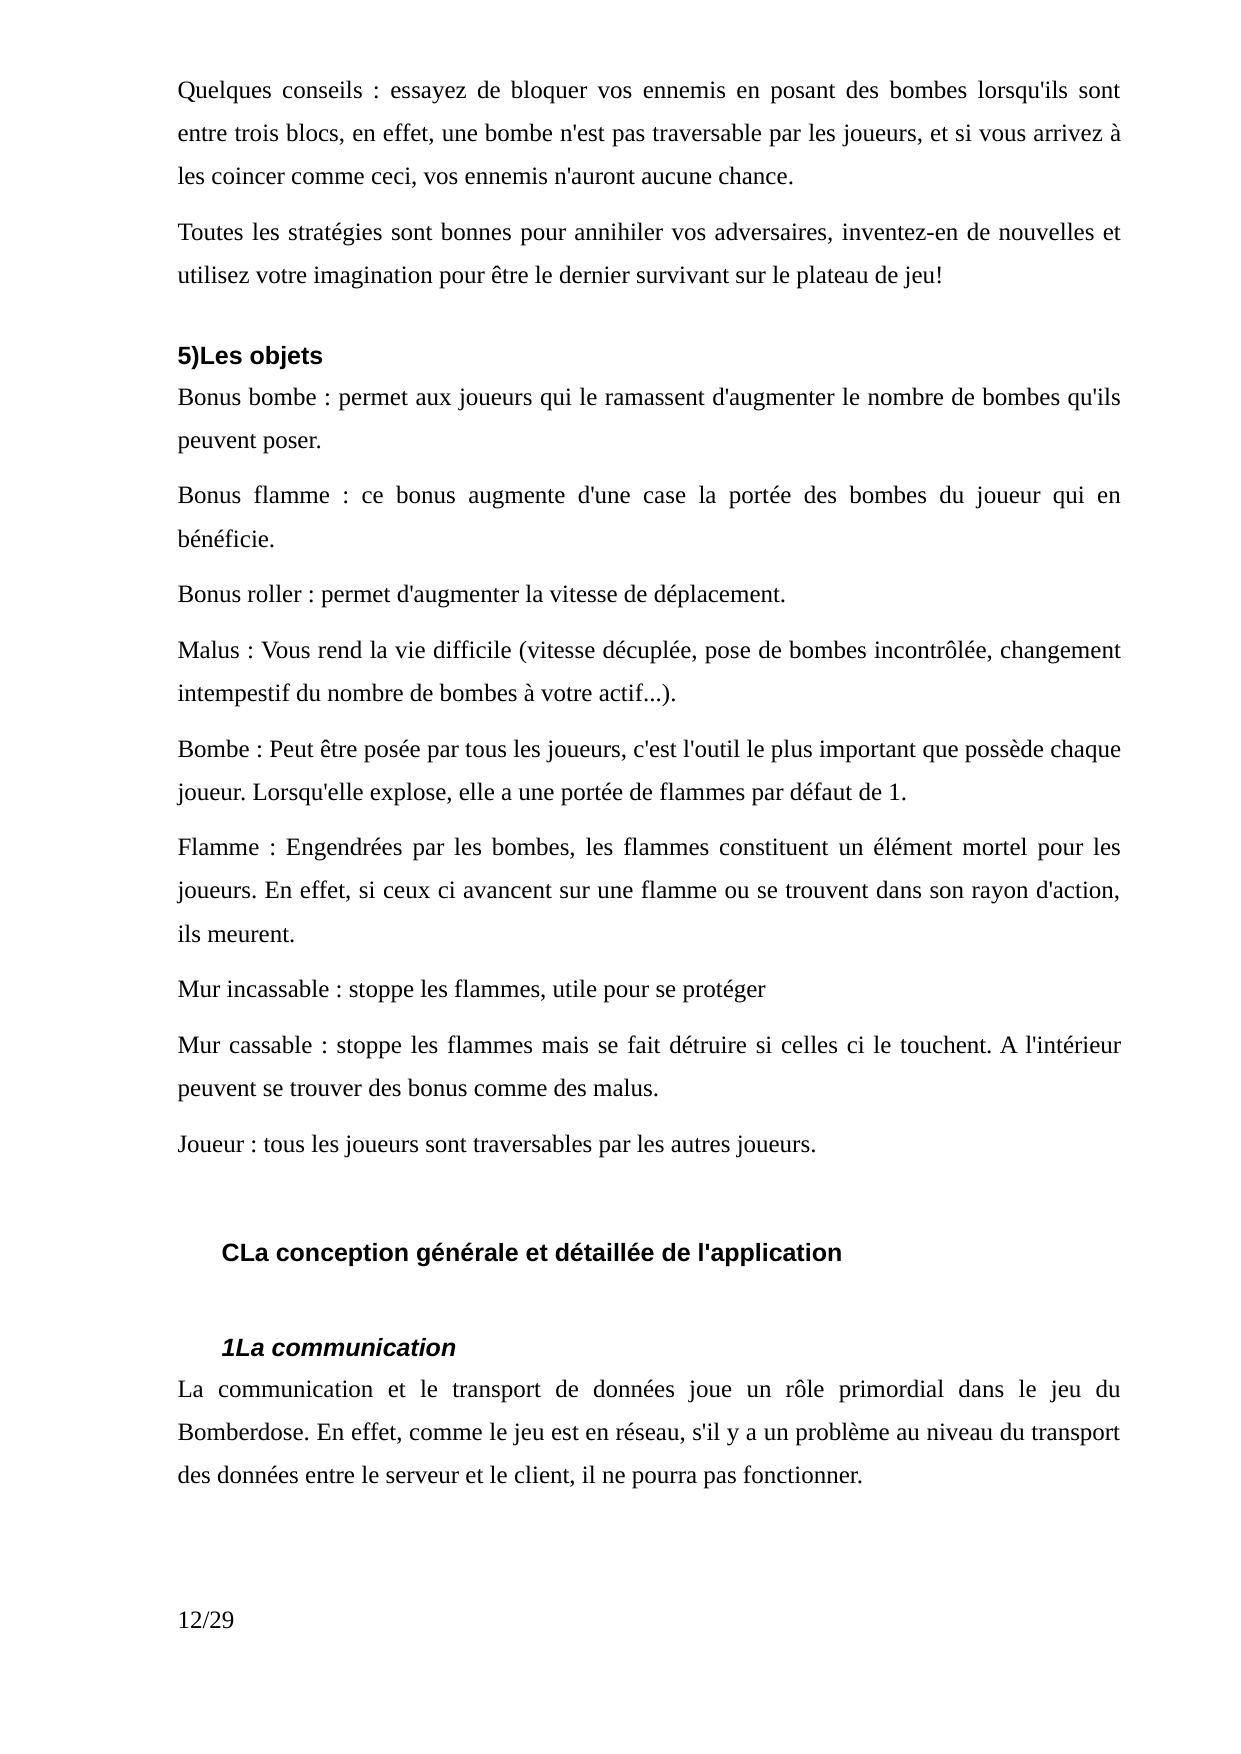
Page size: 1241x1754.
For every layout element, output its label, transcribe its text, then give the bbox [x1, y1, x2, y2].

text Malus : Vous rend la vie difficile (vitesse décuplée, pose de bombes incontrôlée, changement intempestif du nombre de bombes à votre actif...). [177, 635, 1122, 707]
text Bonus bombe : permet aux joueurs qui le ramassent d'augmenter le nombre de bombes qu'ils peuvent poser. [177, 382, 1122, 454]
text Bonus flamme : ce bonus augmente d'une case la portée des bombes du joueur qui en bénéficie. [177, 481, 1122, 552]
text Bombe : Peut être posée par tous les joueurs, c'est l'outil le plus important que possède chaque joueur. Lorsqu'elle explose, elle a une portée de flammes par défaut de 1. [177, 734, 1122, 806]
subtitle La conception générale et détaillée de l'application [177, 1238, 1122, 1267]
text La communication et le transport de données joue un rôle primordial dans le jeu du Bomberdose. En effet, comme le jeu est en réseau, s'il y a un problème au niveau du transport des données entre le serveur et le client, il ne pourra pas fonctionner. [177, 1374, 1122, 1489]
text Mur cassable : stoppe les flammes mais se fait détruire si celles ci le touchent. A l'intérieur peuvent se trouver des bonus comme des malus. [177, 1030, 1122, 1102]
subtitle La communication [177, 1333, 1122, 1362]
text Bonus roller : permet d'augmenter la vitesse de déplacement. [177, 579, 1122, 608]
subtitle Les objets [177, 341, 1122, 369]
text Quelques conseils : essayez de bloquer vos ennemis en posant des bombes lorsqu'ils sont entre trois blocs, en effet, une bombe n'est pas traversable par les joueurs, et si vous arrivez à les coincer comme ceci, vos ennemis n'auront aucune chance. [177, 75, 1122, 190]
text Joueur : tous les joueurs sont traversables par les autres joueurs. [177, 1129, 1122, 1157]
text Toutes les stratégies sont bonnes pour annihiler vos adversaires, inventez-en de nouvelles et utilisez votre imagination pour être le dernier survivant sur le plateau de jeu! [177, 217, 1122, 289]
text Mur incassable : stoppe les flammes, utile pour se protéger [177, 974, 1122, 1003]
text Flamme : Engendrées par les bombes, les flammes constituent un élément mortel pour les joueurs. En effet, si ceux ci avancent sur une flamme ou se trouvent dans son rayon d'action, ils meurent. [177, 832, 1122, 947]
